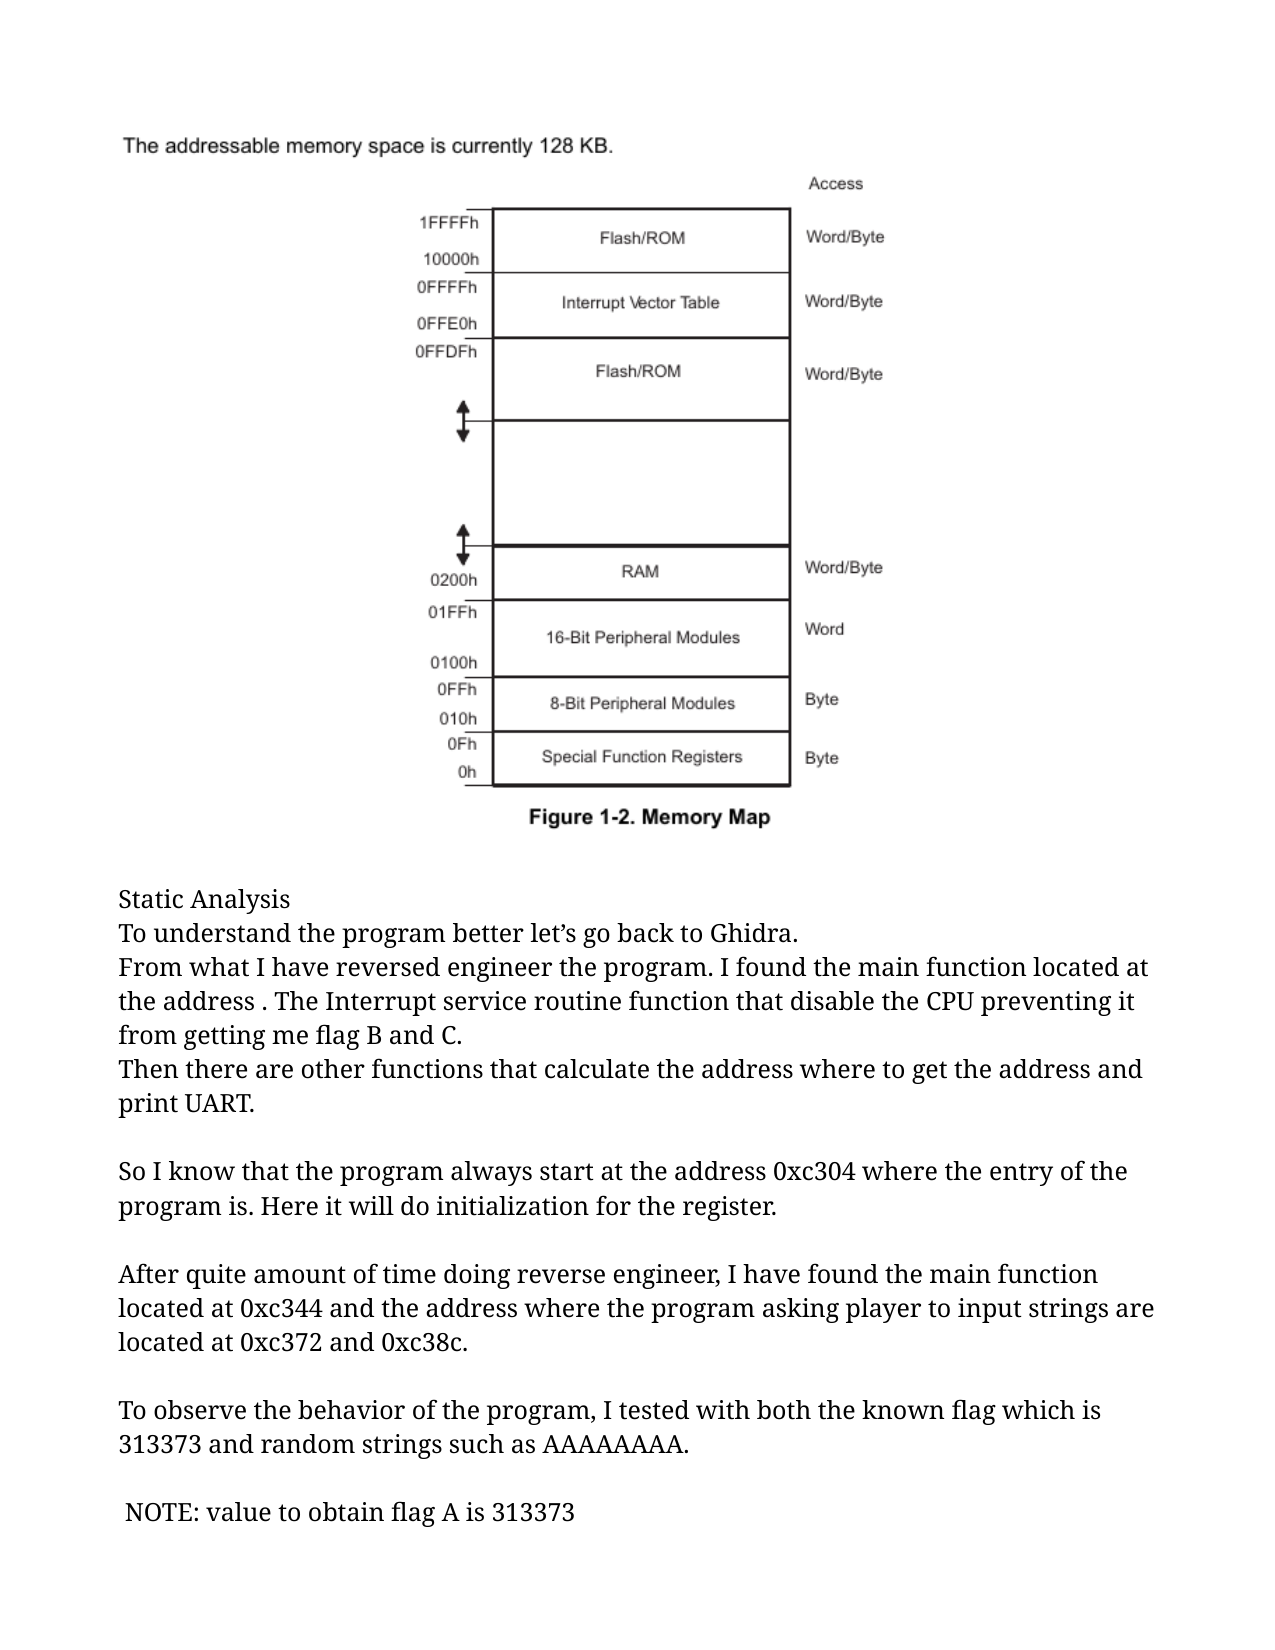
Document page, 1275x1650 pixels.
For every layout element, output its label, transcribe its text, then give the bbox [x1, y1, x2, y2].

text After quite amount of time doing reverse engineer, I have found the main function located at 0xc344 and the address where the program asking player to input strings are located at 0xc372 and 0xc38c. [118, 1256, 1157, 1358]
text Static Analysis [118, 882, 1157, 916]
text So I know that the program always start at the address 0xc304 where the entry of the program is. Here it will do initialization for the register. [118, 1154, 1157, 1222]
text To observe the behavior of the program, I tested with both the known flag which is 313373 and random strings such as AAAAAAAA. [118, 1392, 1157, 1461]
text From what I have reversed engineer the program. I found the main function located at the address . The Interrupt service routine function that disable the CPU preventing it from getting me flag B and C. [118, 950, 1157, 1052]
text NOTE: value to obtain flag A is 313373 [118, 1495, 1157, 1529]
text Then there are other functions that calculate the address where to get the address and print UART. [118, 1052, 1157, 1120]
picture [118, 118, 1157, 848]
text To understand the program better let’s go back to Ghidra. [118, 916, 1157, 950]
